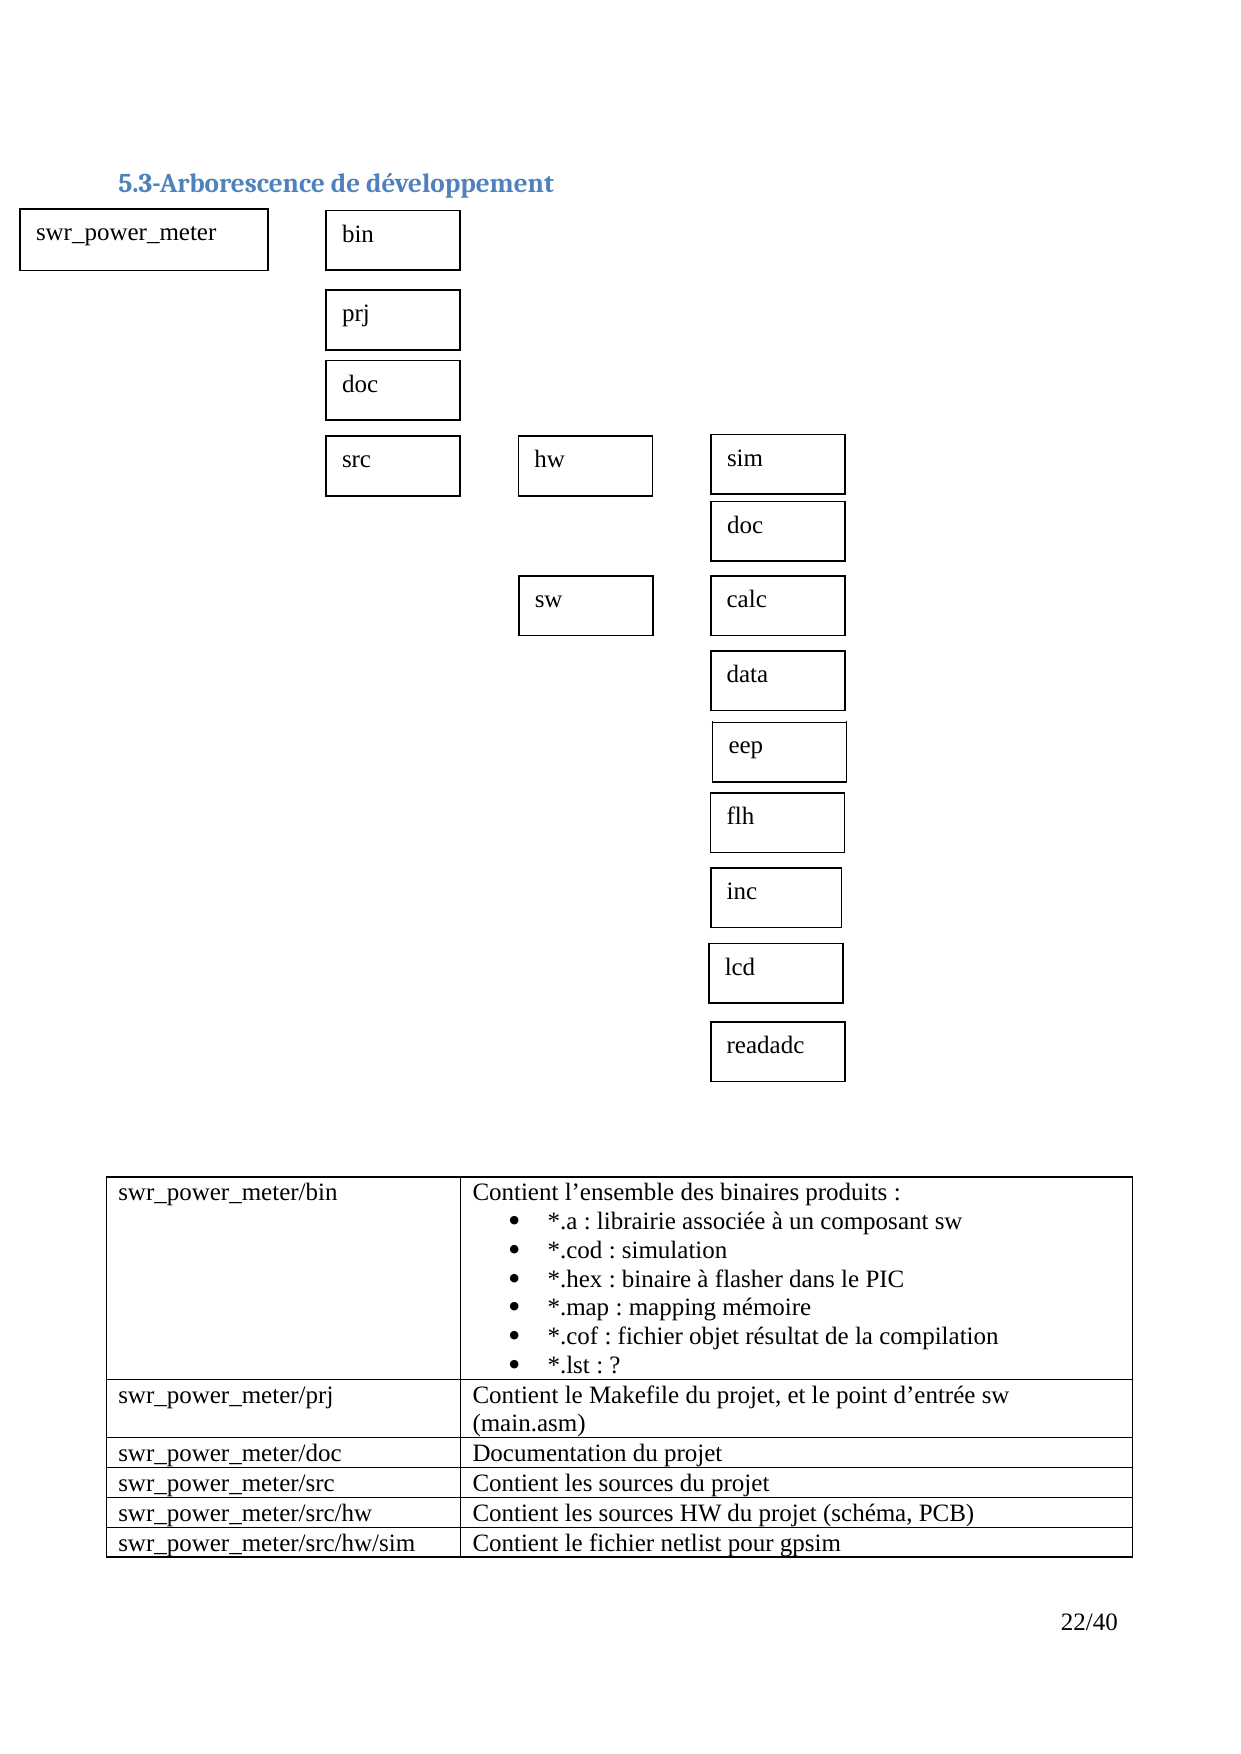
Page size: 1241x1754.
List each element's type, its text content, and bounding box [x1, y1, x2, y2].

table_cell Contient les sources HW du projet (schéma, PCB) [461, 1498, 1132, 1527]
text calc [726, 584, 829, 613]
text flh [726, 801, 829, 830]
text prj [342, 298, 444, 327]
text swr_power_meter [36, 217, 252, 246]
text inc [726, 876, 826, 905]
table_cell swr_power_meter/src/hw [107, 1498, 460, 1527]
text readadc [726, 1030, 829, 1059]
text src [342, 444, 444, 473]
text eep [728, 730, 831, 759]
table_cell Contient le Makefile du projet, et le point d’entrée sw (main.asm) [461, 1380, 1132, 1437]
table_cell Contient le fichier netlist pour gpsim [461, 1528, 1132, 1556]
text doc [342, 369, 444, 397]
subtitle 5.3-Arborescence de développement [118, 168, 1122, 199]
table_cell swr_power_meter/src [107, 1468, 460, 1497]
table_header Contient l’ensemble des binaires produits : *.a : librairie associée à un composant sw *.cod : simulation *.hex : binaire à flasher dans le PIC *.map : mapping mémoire *.cof : fichier objet résultat de la compilation *.lst : ? [461, 1178, 1132, 1379]
text sw [534, 584, 637, 613]
text sim [727, 443, 829, 471]
text data [726, 659, 829, 688]
table_header swr_power_meter/bin [107, 1178, 460, 1379]
text bin [342, 219, 444, 247]
text hw [534, 444, 637, 473]
table_cell swr_power_meter/src/hw/sim [107, 1528, 460, 1556]
table_cell Contient les sources du projet [461, 1468, 1132, 1497]
text doc [727, 510, 829, 538]
table_cell swr_power_meter/prj [107, 1380, 460, 1437]
table_cell swr_power_meter/doc [107, 1438, 460, 1467]
text lcd [724, 952, 827, 980]
table_cell Documentation du projet [461, 1438, 1132, 1467]
